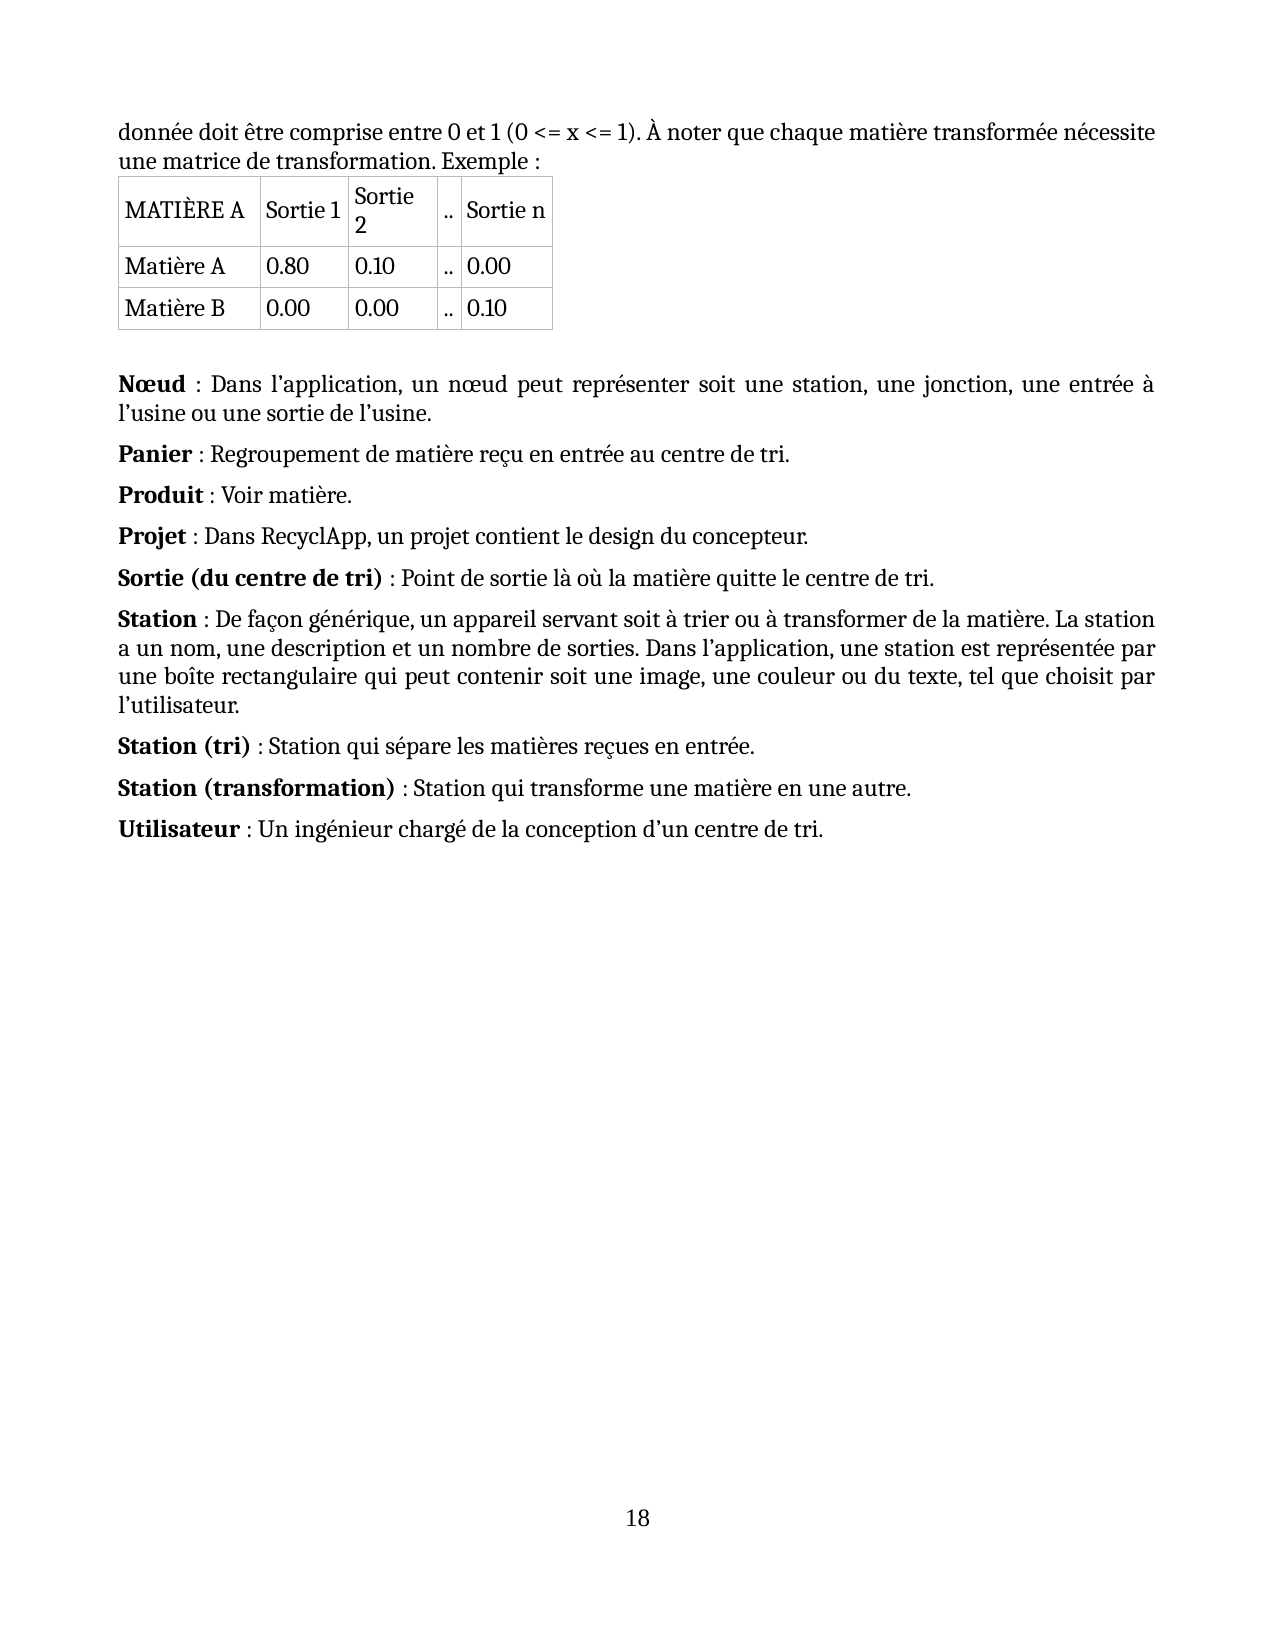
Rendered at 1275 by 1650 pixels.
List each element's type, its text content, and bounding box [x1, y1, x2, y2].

text Utilisateur : Un ingénieur chargé de la conception d’un centre de tri. [118, 815, 1157, 843]
table_cell 0.10 [349, 247, 437, 287]
text Sortie (du centre de tri) : Point de sortie là où la matière quitte le centre de tri. [118, 563, 1157, 592]
text Nœud : Dans l’application, un nœud peut représenter soit une station, une jonction, une entrée à l’usine ou une sortie de l’usine. [118, 370, 1157, 427]
table_header Sortie 2 [349, 177, 437, 246]
text Panier : Regroupement de matière reçu en entrée au centre de tri. [118, 440, 1157, 468]
table_cell 0.80 [261, 247, 348, 287]
text donnée doit être comprise entre 0 et 1 (0 <= x <= 1). À noter que chaque matière transformée nécessite une matrice de transformation. Exemple : [118, 118, 1157, 176]
table_cell 0.00 [261, 288, 348, 328]
table_cell 0.10 [462, 288, 552, 328]
text Station (transformation) : Station qui transforme une matière en une autre. [118, 773, 1157, 802]
table_cell 0.00 [462, 247, 552, 287]
text Station (tri) : Station qui sépare les matières reçues en entrée. [118, 732, 1157, 761]
table_header Sortie 1 [261, 177, 348, 246]
table_cell .. [438, 288, 461, 328]
table_cell .. [438, 247, 461, 287]
table_cell Matière A [119, 247, 260, 287]
table_cell Matière B [119, 288, 260, 328]
table_header MATIÈRE A [119, 177, 260, 246]
table_header Sortie n [462, 177, 552, 246]
table_header .. [438, 177, 461, 246]
text Produit : Voir matière. [118, 481, 1157, 510]
text Projet : Dans RecyclApp, un projet contient le design du concepteur. [118, 522, 1157, 551]
text Station : De façon générique, un appareil servant soit à trier ou à transformer de la matière. La station a un nom, une description et un nombre de sorties. Dans l’application, une station est représentée par une boîte rectangulaire qui peut contenir soit une image, une couleur ou du texte, tel que choisit par l’utilisateur. [118, 605, 1157, 720]
table_cell 0.00 [349, 288, 437, 328]
